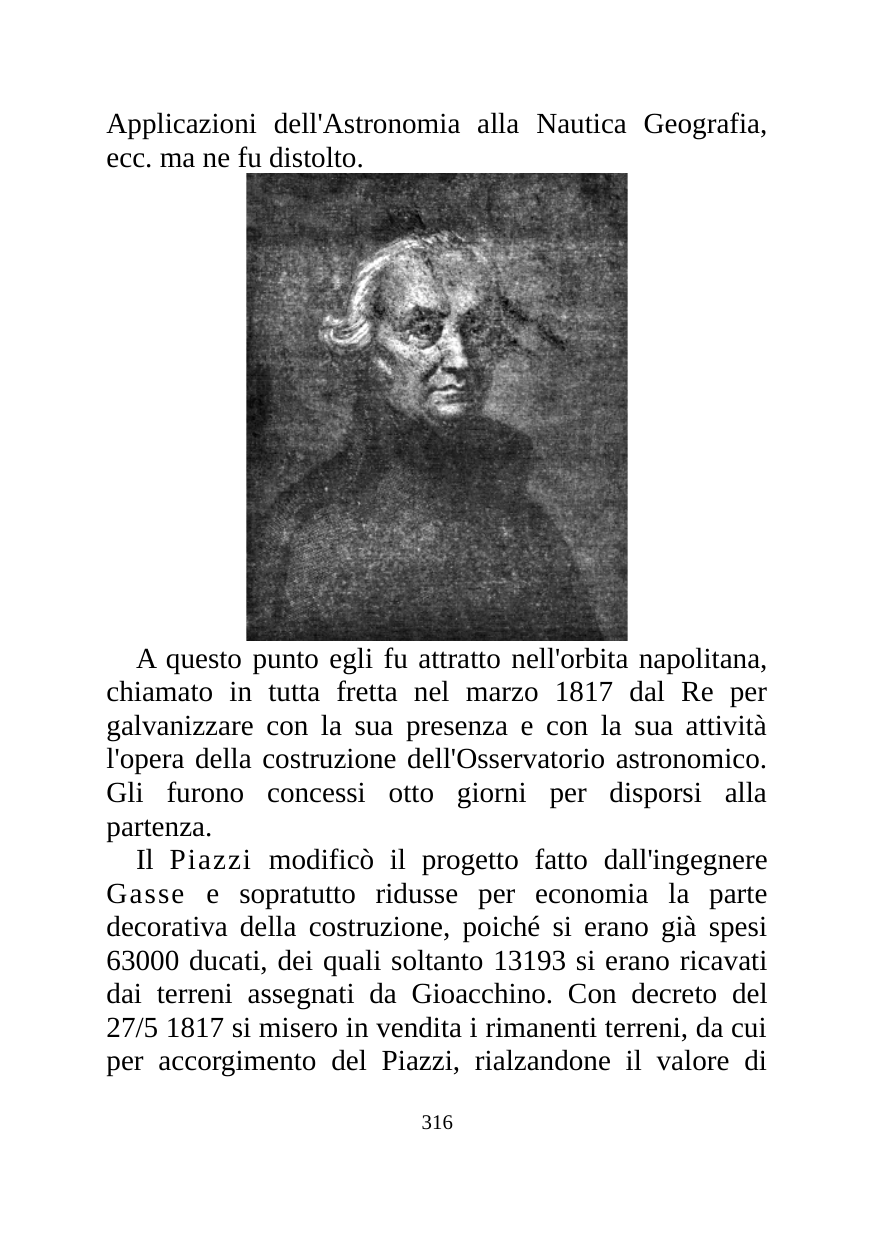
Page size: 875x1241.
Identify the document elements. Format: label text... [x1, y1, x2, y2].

text Il Piazzi modificò il progetto fatto dall'ingegnere Gasse e sopratutto ridusse per economia la parte decorativa della costruzione, poiché si erano già spesi 63000 ducati, dei quali soltanto 13193 si erano ricavati dai terreni assegnati da Gioacchino. Con decreto del 27/5 1817 si misero in vendita i rimanenti terreni, da cui per accorgimento del Piazzi, rialzandone il valore di [106, 842, 768, 1077]
picture [246, 173, 628, 641]
text A questo punto egli fu attratto nell'orbita napolitana, chiamato in tutta fretta nel marzo 1817 dal Re per galvanizzare con la sua presenza e con la sua attività l'opera della costruzione dell'Osservatorio astronomico. Gli furono concessi otto giorni per disporsi alla partenza. [106, 641, 768, 842]
text Applicazioni dell'Astronomia alla Nautica Geografia, ecc. ma ne fu distolto. [106, 106, 768, 173]
